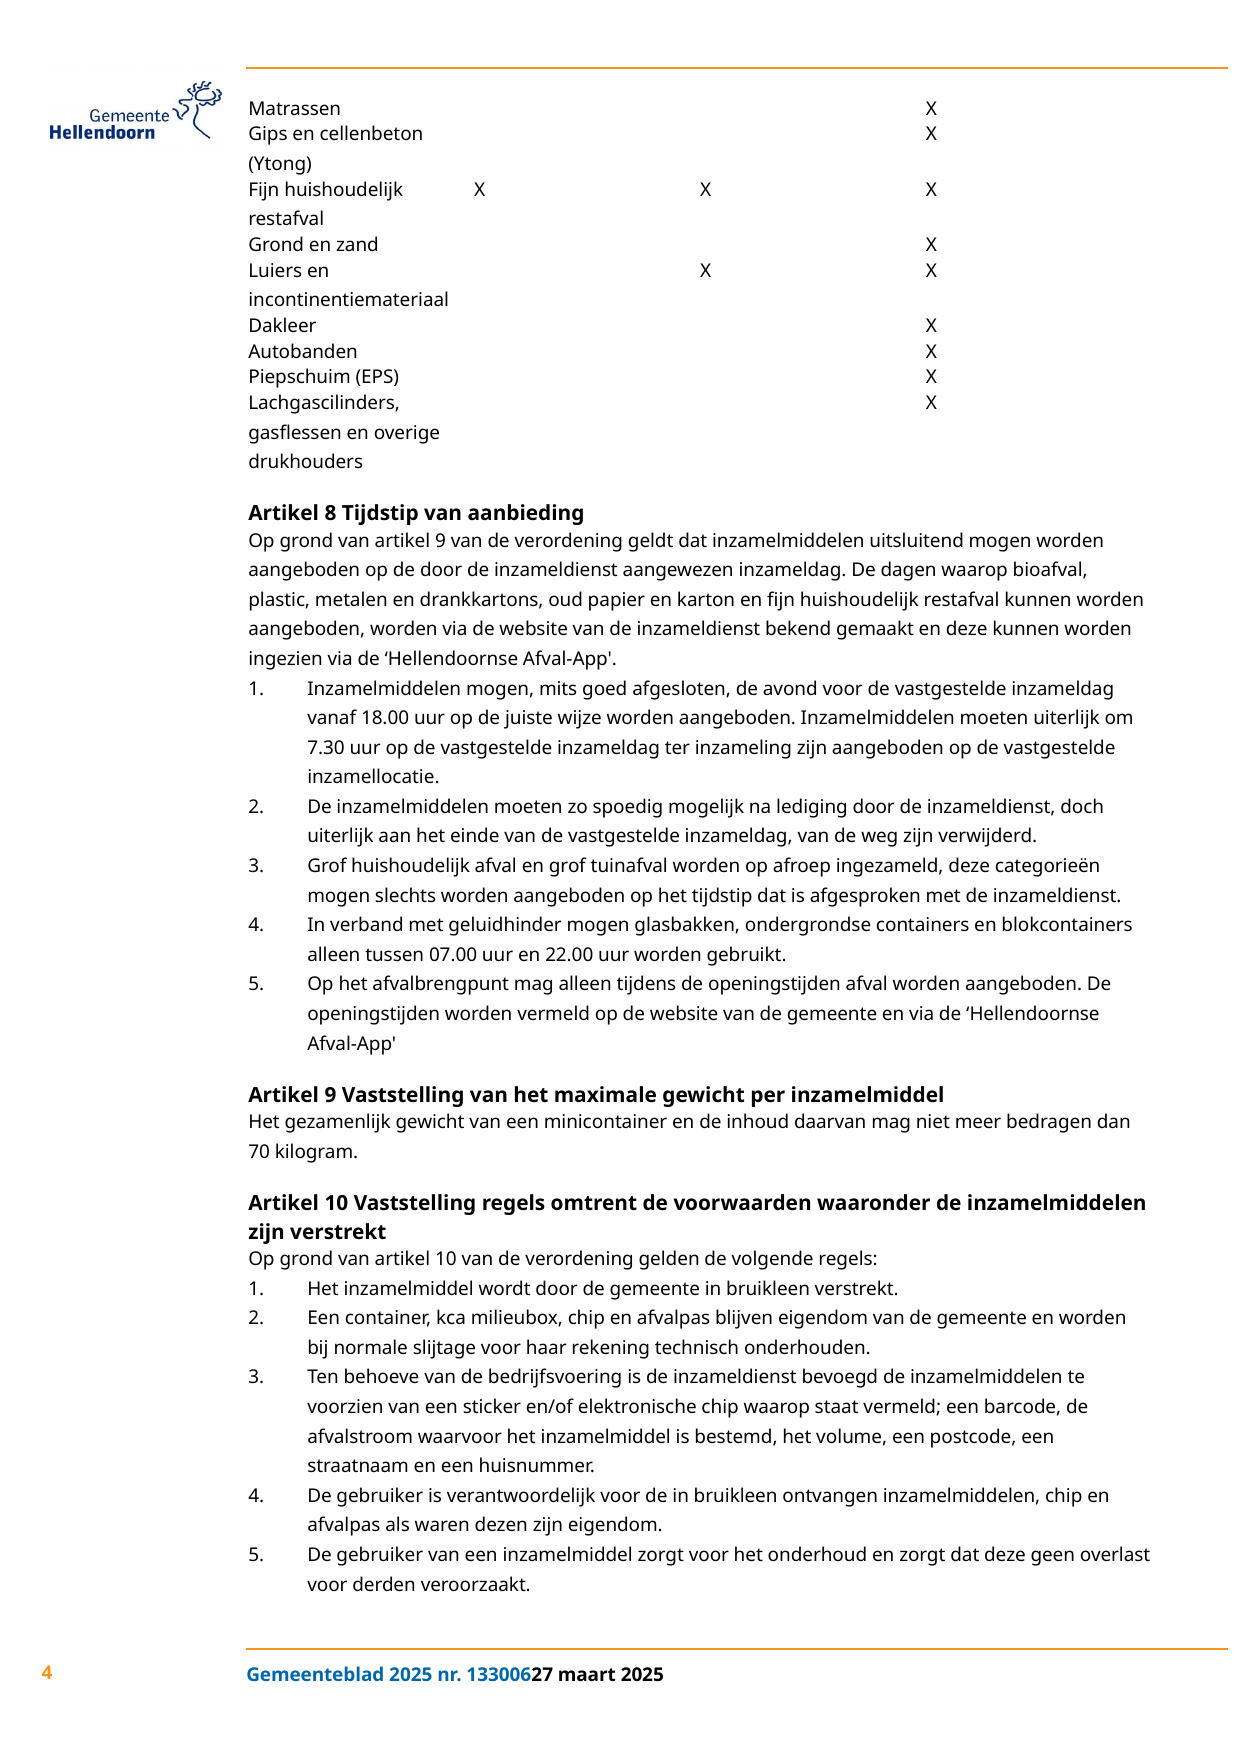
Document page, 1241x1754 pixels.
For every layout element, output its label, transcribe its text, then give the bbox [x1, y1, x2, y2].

table_cell X [700, 176, 926, 231]
table_cell [474, 389, 700, 474]
table_cell Dakleer [248, 312, 474, 338]
table_cell X [926, 338, 1152, 364]
list Ten behoeve van de bedrijfsvoering is de inzameldienst bevoegd de inzamelmiddelen te voorzien van een sticker en/of elektronische chip waarop staat vermeld; een barcode, de afvalstroom waarvoor het inzamelmiddel is bestemd, het volume, een postcode, een straatnaam en een huisnummer. [248, 1364, 1152, 1478]
table_cell X [926, 231, 1152, 257]
table_cell Lachgascilinders, gasflessen en overige drukhouders [248, 389, 474, 474]
table_cell Matrassen [248, 95, 474, 121]
table_cell [474, 312, 700, 338]
table_cell [474, 364, 700, 389]
text Artikel 8 Tijdstip van aanbieding [248, 498, 1152, 527]
table_cell [700, 364, 926, 389]
table_cell X [926, 312, 1152, 338]
table_cell [700, 231, 926, 257]
table_cell [700, 312, 926, 338]
table_cell [700, 338, 926, 364]
table_cell [474, 231, 700, 257]
text Het gezamenlijk gewicht van een minicontainer en de inhoud daarvan mag niet meer bedragen dan 70 kilogram. [248, 1108, 1152, 1164]
table_cell [474, 121, 700, 176]
list De inzamelmiddelen moeten zo spoedig mogelijk na lediging door de inzameldienst, doch uiterlijk aan het einde van de vastgestelde inzameldag, van de weg zijn verwijderd. [248, 793, 1152, 848]
table_cell X [700, 257, 926, 312]
list Het inzamelmiddel wordt door de gemeente in bruikleen verstrekt. [248, 1275, 1152, 1301]
text Op grond van artikel 9 van de verordening geldt dat inzamelmiddelen uitsluitend mogen worden aangeboden op de door de inzameldienst aangewezen inzameldag. De dagen waarop bioafval, plastic, metalen en drankkartons, oud papier en karton en fijn huishoudelijk restafval kunnen worden aangeboden, worden via de website van de inzameldienst bekend gemaakt en deze kunnen worden ingezien via de ‘Hellendoornse Afval-App'. [248, 527, 1152, 671]
table_cell Piepschuim (EPS) [248, 364, 474, 389]
table_cell X [926, 257, 1152, 312]
table_cell X [474, 176, 700, 231]
picture [41, 47, 231, 172]
table_cell Autobanden [248, 338, 474, 364]
table_cell X [926, 364, 1152, 389]
list In verband met geluidhinder mogen glasbakken, ondergrondse containers en blokcontainers alleen tussen 07.00 uur en 22.00 uur worden gebruikt. [248, 911, 1152, 967]
table_cell X [926, 121, 1152, 176]
table_cell Fijn huishoudelijk restafval [248, 176, 474, 231]
table_cell X [926, 95, 1152, 121]
table_cell [700, 121, 926, 176]
table_cell X [926, 389, 1152, 474]
list Op het afvalbrengpunt mag alleen tijdens de openingstijden afval worden aangeboden. De openingstijden worden vermeld op de website van de gemeente en via de ‘Hellendoornse Afval-App' [248, 971, 1152, 1055]
table_cell Gips en cellenbeton (Ytong) [248, 121, 474, 176]
list Een container, kca milieubox, chip en afvalpas blijven eigendom van de gemeente en worden bij normale slijtage voor haar rekening technisch onderhouden. [248, 1304, 1152, 1360]
table_cell [700, 95, 926, 121]
text Artikel 10 Vaststelling regels omtrent de voorwaarden waaronder de inzamelmiddelen zijn verstrekt [248, 1188, 1152, 1245]
table_cell [700, 389, 926, 474]
table_cell Grond en zand [248, 231, 474, 257]
list De gebruiker is verantwoordelijk voor de in bruikleen ontvangen inzamelmiddelen, chip en afvalpas als waren dezen zijn eigendom. [248, 1482, 1152, 1537]
table_cell [474, 95, 700, 121]
table_cell Luiers en incontinentiemateriaal [248, 257, 474, 312]
list De gebruiker van een inzamelmiddel zorgt voor het onderhoud en zorgt dat deze geen overlast voor derden veroorzaakt. [248, 1541, 1152, 1597]
table_cell X [926, 176, 1152, 231]
list Grof huishoudelijk afval en grof tuinafval worden op afroep ingezameld, deze categorieën mogen slechts worden aangeboden op het tijdstip dat is afgesproken met de inzameldienst. [248, 852, 1152, 907]
text Artikel 9 Vaststelling van het maximale gewicht per inzamelmiddel [248, 1080, 1152, 1108]
list Inzamelmiddelen mogen, mits goed afgesloten, de avond voor de vastgestelde inzameldag vanaf 18.00 uur op de juiste wijze worden aangeboden. Inzamelmiddelen moeten uiterlijk om 7.30 uur op de vastgestelde inzameldag ter inzameling zijn aangeboden op de vastgestelde inzamellocatie. [248, 675, 1152, 789]
text Op grond van artikel 10 van de verordening gelden de volgende regels: [248, 1245, 1152, 1271]
table_cell [474, 257, 700, 312]
table_cell [474, 338, 700, 364]
